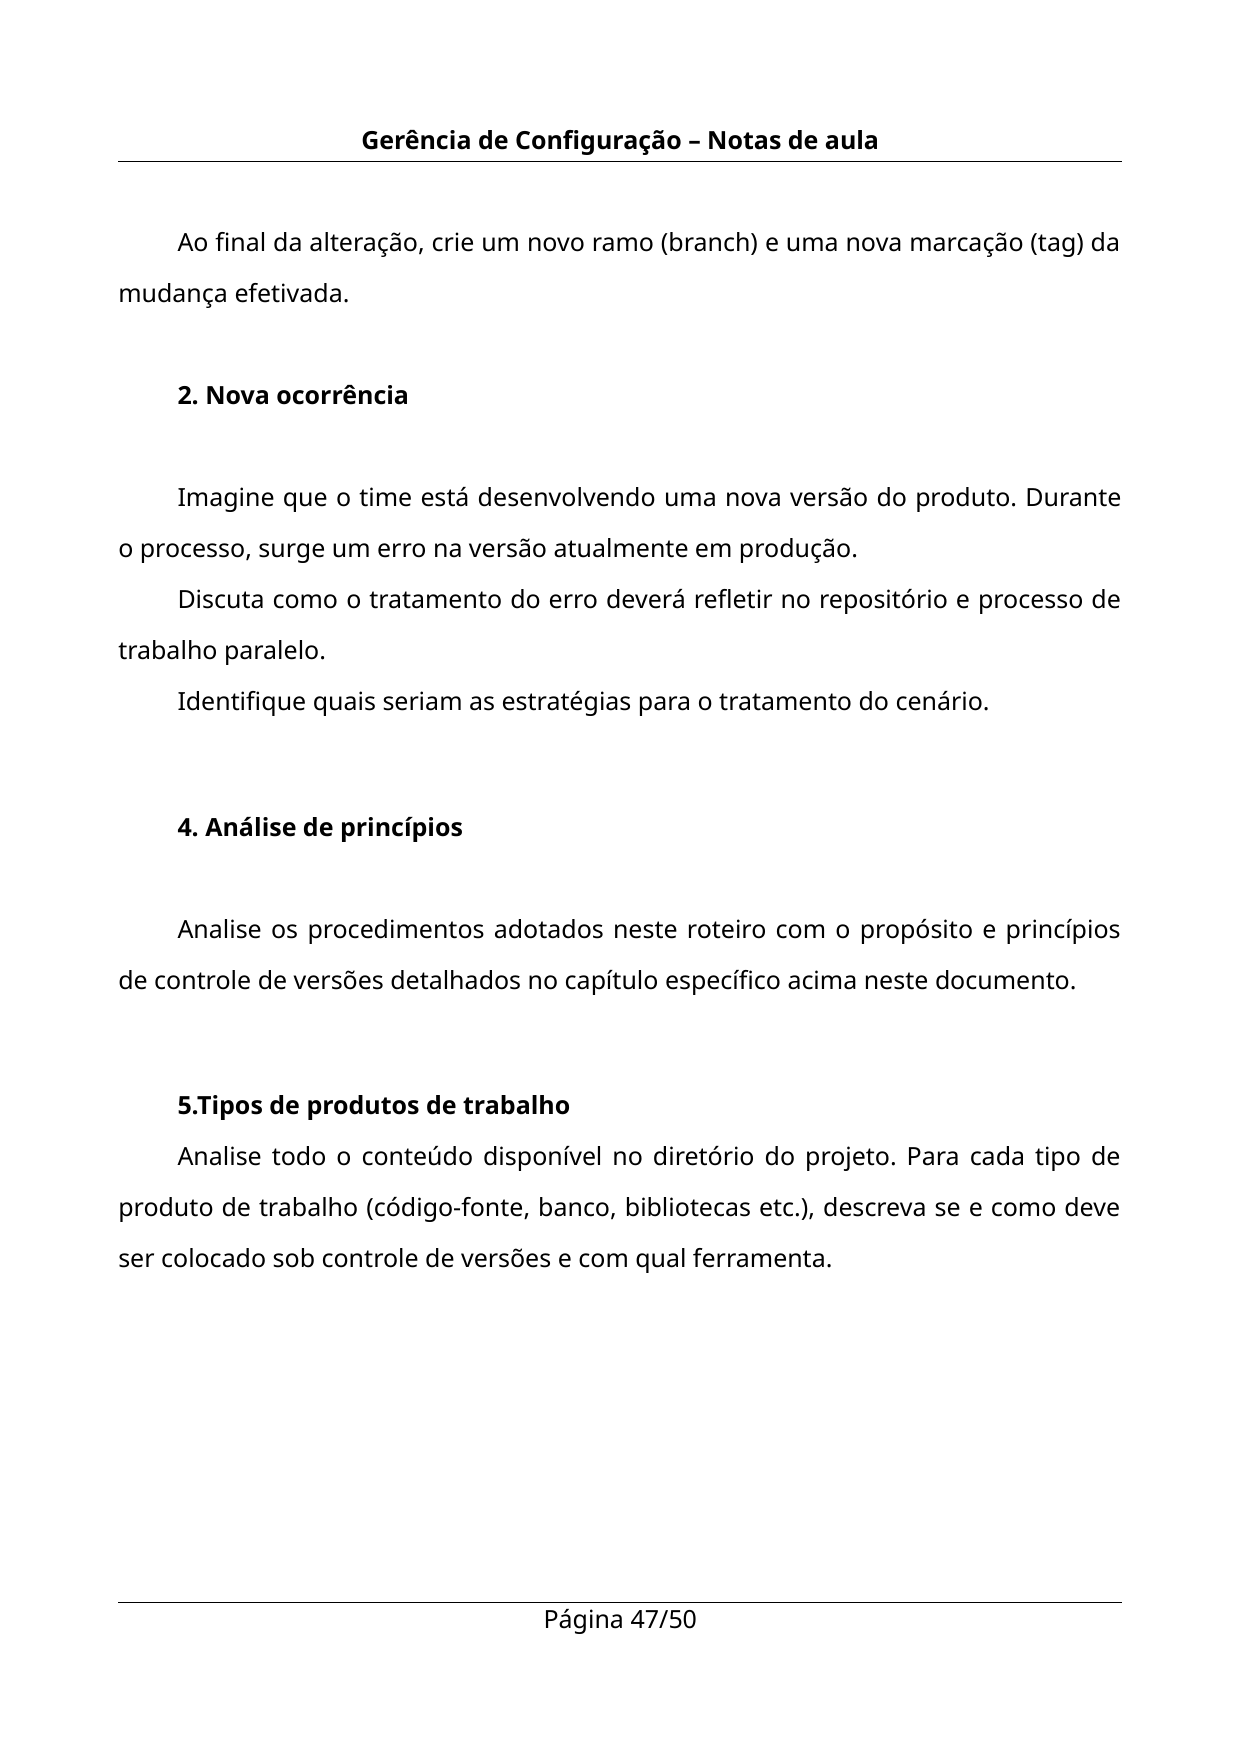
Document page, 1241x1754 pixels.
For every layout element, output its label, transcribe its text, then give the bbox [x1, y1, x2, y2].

text 5.Tipos de produtos de trabalho [118, 1088, 1122, 1122]
text Imagine que o time está desenvolvendo uma nova versão do produto. Durante o processo, surge um erro na versão atualmente em produção. [118, 480, 1122, 565]
text 4. Análise de princípios [118, 809, 1122, 843]
text Ao final da alteração, crie um novo ramo (branch) e uma nova marcação (tag) da mudança efetivada. [118, 224, 1122, 310]
text 2. Nova ocorrência [118, 378, 1122, 412]
text Identifique quais seriam as estratégias para o tratamento do cenário. [118, 684, 1122, 718]
text Analise os procedimentos adotados neste roteiro com o propósito e princípios de controle de versões detalhados no capítulo específico acima neste documento. [118, 911, 1122, 996]
text Discuta como o tratamento do erro deverá refletir no repositório e processo de trabalho paralelo. [118, 582, 1122, 667]
text Analise todo o conteúdo disponível no diretório do projeto. Para cada tipo de produto de trabalho (código-fonte, banco, bibliotecas etc.), descreva se e como deve ser colocado sob controle de versões e com qual ferramenta. [118, 1139, 1122, 1275]
